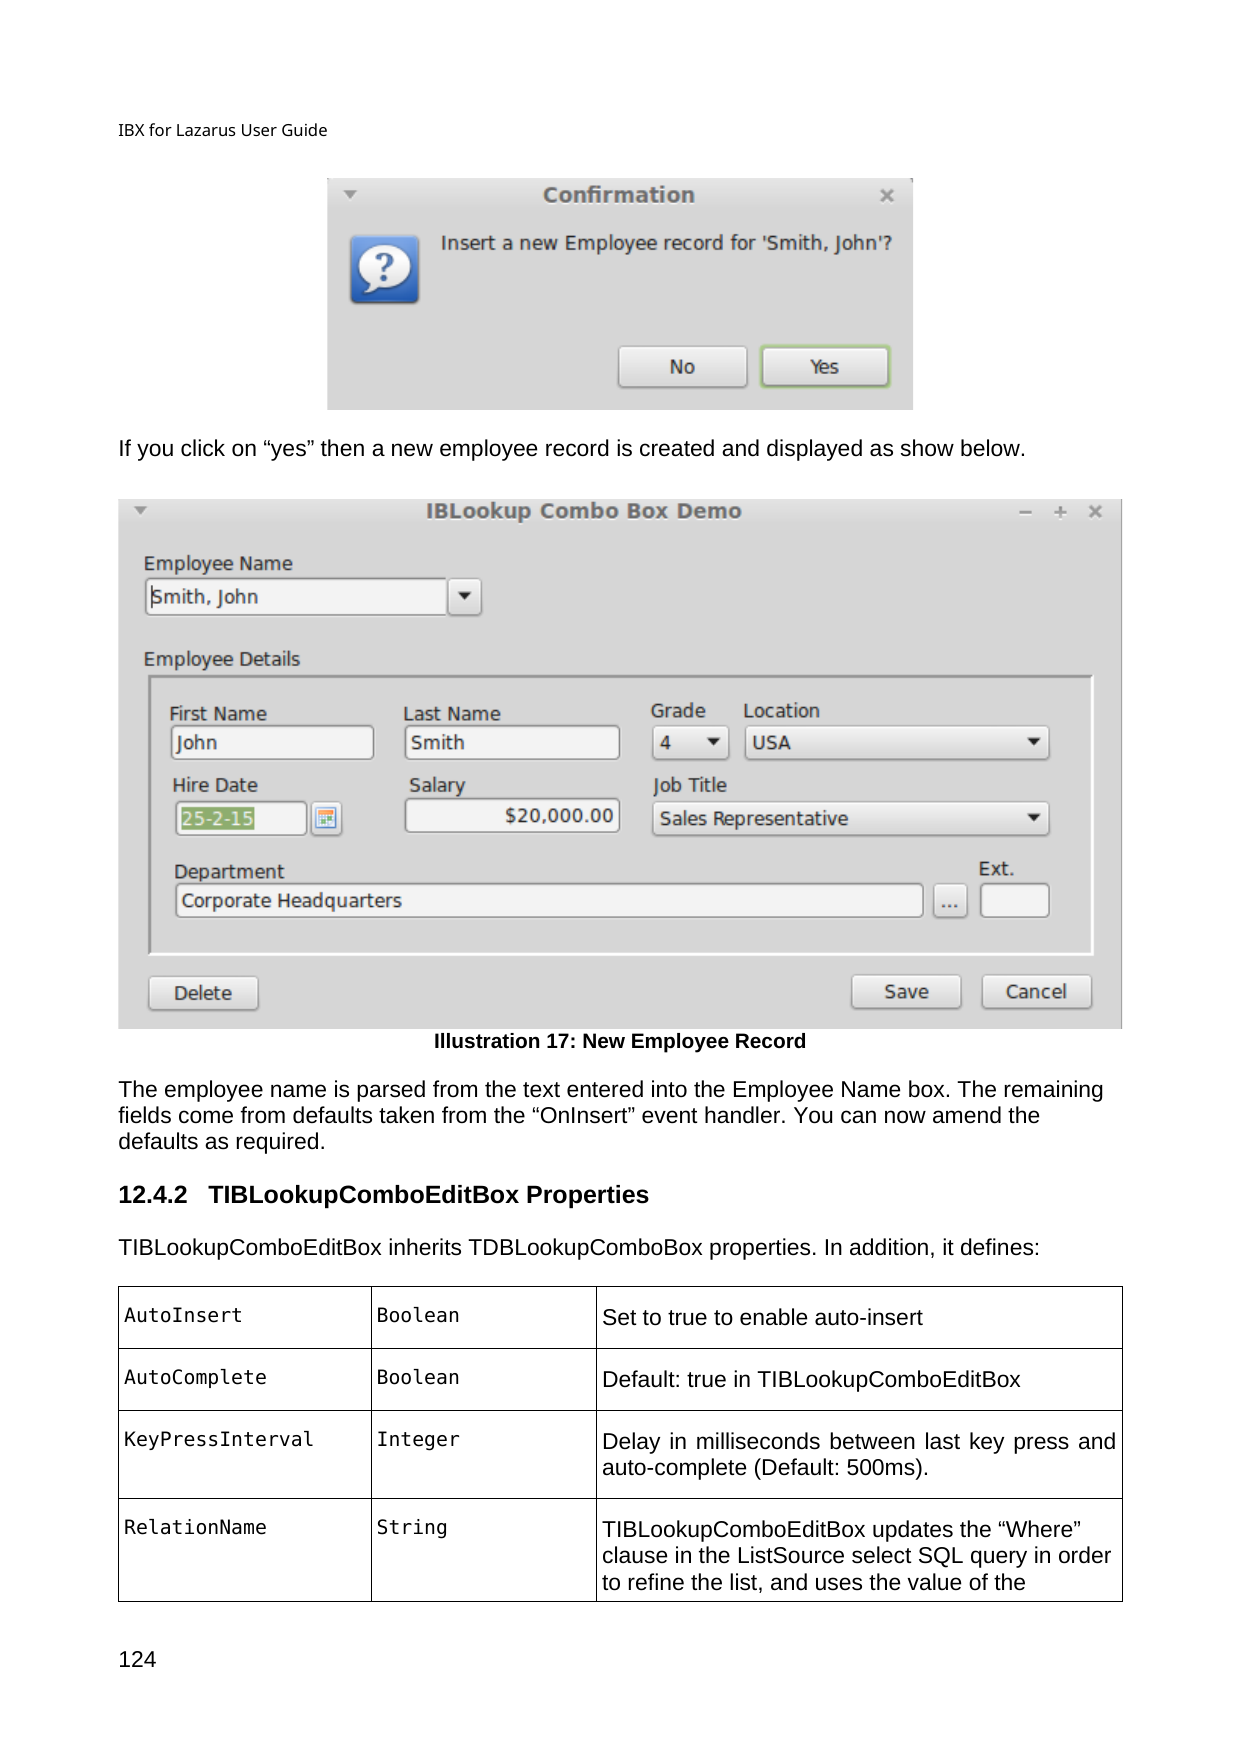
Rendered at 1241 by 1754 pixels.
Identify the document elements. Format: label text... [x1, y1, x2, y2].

text [118, 487, 1122, 499]
table_cell KeyPressInterval [119, 1411, 371, 1498]
picture [327, 178, 914, 410]
table_header AutoInsert [119, 1287, 371, 1348]
table_cell AutoComplete [119, 1349, 371, 1410]
table_header Set to true to enable auto-insert [597, 1287, 1122, 1348]
text If you click on “yes” then a new employee record is created and displayed as show below. [118, 432, 1122, 461]
table_cell Default: true in TIBLookupComboEditBox [597, 1349, 1122, 1410]
table_cell TIBLookupComboEditBox updates the “Where” clause in the ListSource select SQL query in order to refine the list, and uses the value of the [597, 1499, 1122, 1601]
picture [118, 499, 1123, 1029]
text TIBLookupComboEditBox inherits TDBLookupComboBox properties. In addition, it defines: [118, 1234, 1122, 1261]
table_cell Delay in milliseconds between last key press and auto-complete (Default: 500ms). [597, 1411, 1122, 1498]
subtitle TIBLookupComboEditBox Properties [118, 1180, 1122, 1209]
text The employee name is parsed from the text entered into the Employee Name box. The remaining fields come from defaults taken from the “OnInsert” event handler. You can now amend the defaults as required. [118, 1052, 1122, 1154]
text Illustration 17: New Employee Record [118, 1029, 1122, 1052]
table_cell Boolean [372, 1349, 596, 1410]
table_cell RelationName [119, 1499, 371, 1601]
table_header Boolean [372, 1287, 596, 1348]
table_cell String [372, 1499, 596, 1601]
table_cell Integer [372, 1411, 596, 1498]
